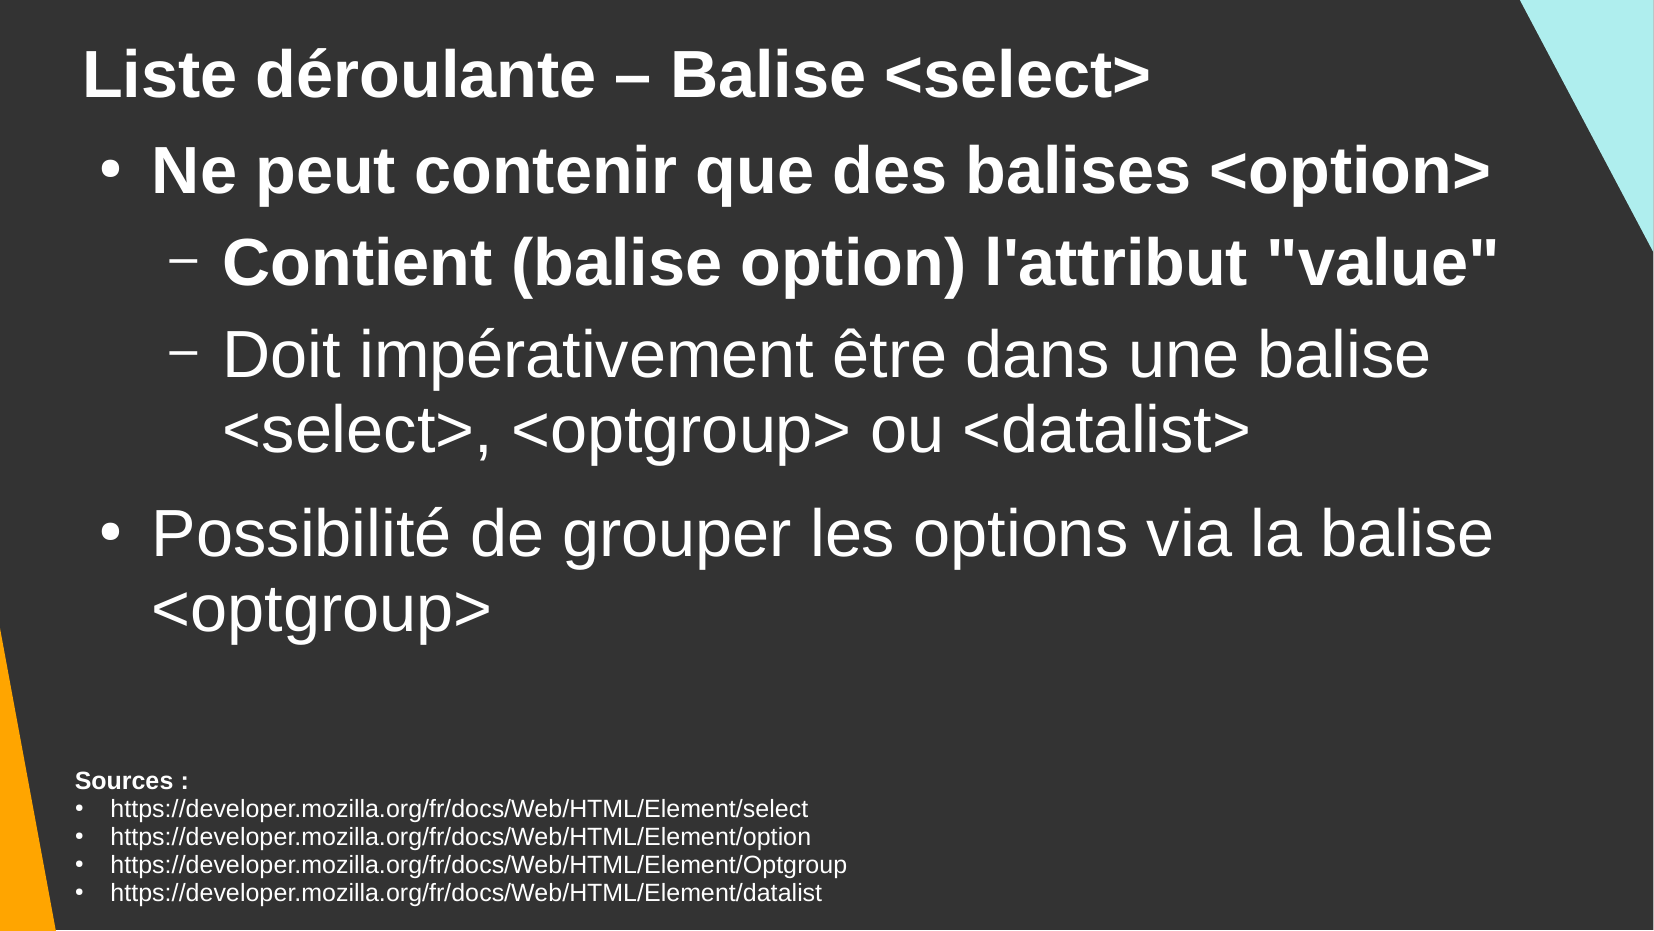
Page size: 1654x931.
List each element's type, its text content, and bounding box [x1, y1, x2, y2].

list Ne peut contenir que des balises <option> Contient (balise option) l'attribut "value" Doit impérativement être dans une balise <select>, <optgroup> ou <datalist> Possibilité de grouper les options via la balise <optgroup> [80, 132, 1605, 721]
text_box [1519, 0, 1654, 254]
title Liste déroulante – Balise <select> [82, 37, 1571, 114]
text_box [0, 628, 56, 931]
text_box Sources : https://developer.mozilla.org/fr/docs/Web/HTML/Element/select https://developer.mozilla.org/fr/docs/Web/HTML/Element/option https://developer.mozilla.org/fr/docs/Web/HTML/Element/Optgroup https://developer.mozilla.org/fr/docs/Web/HTML/Element/datalist [60, 759, 1546, 914]
